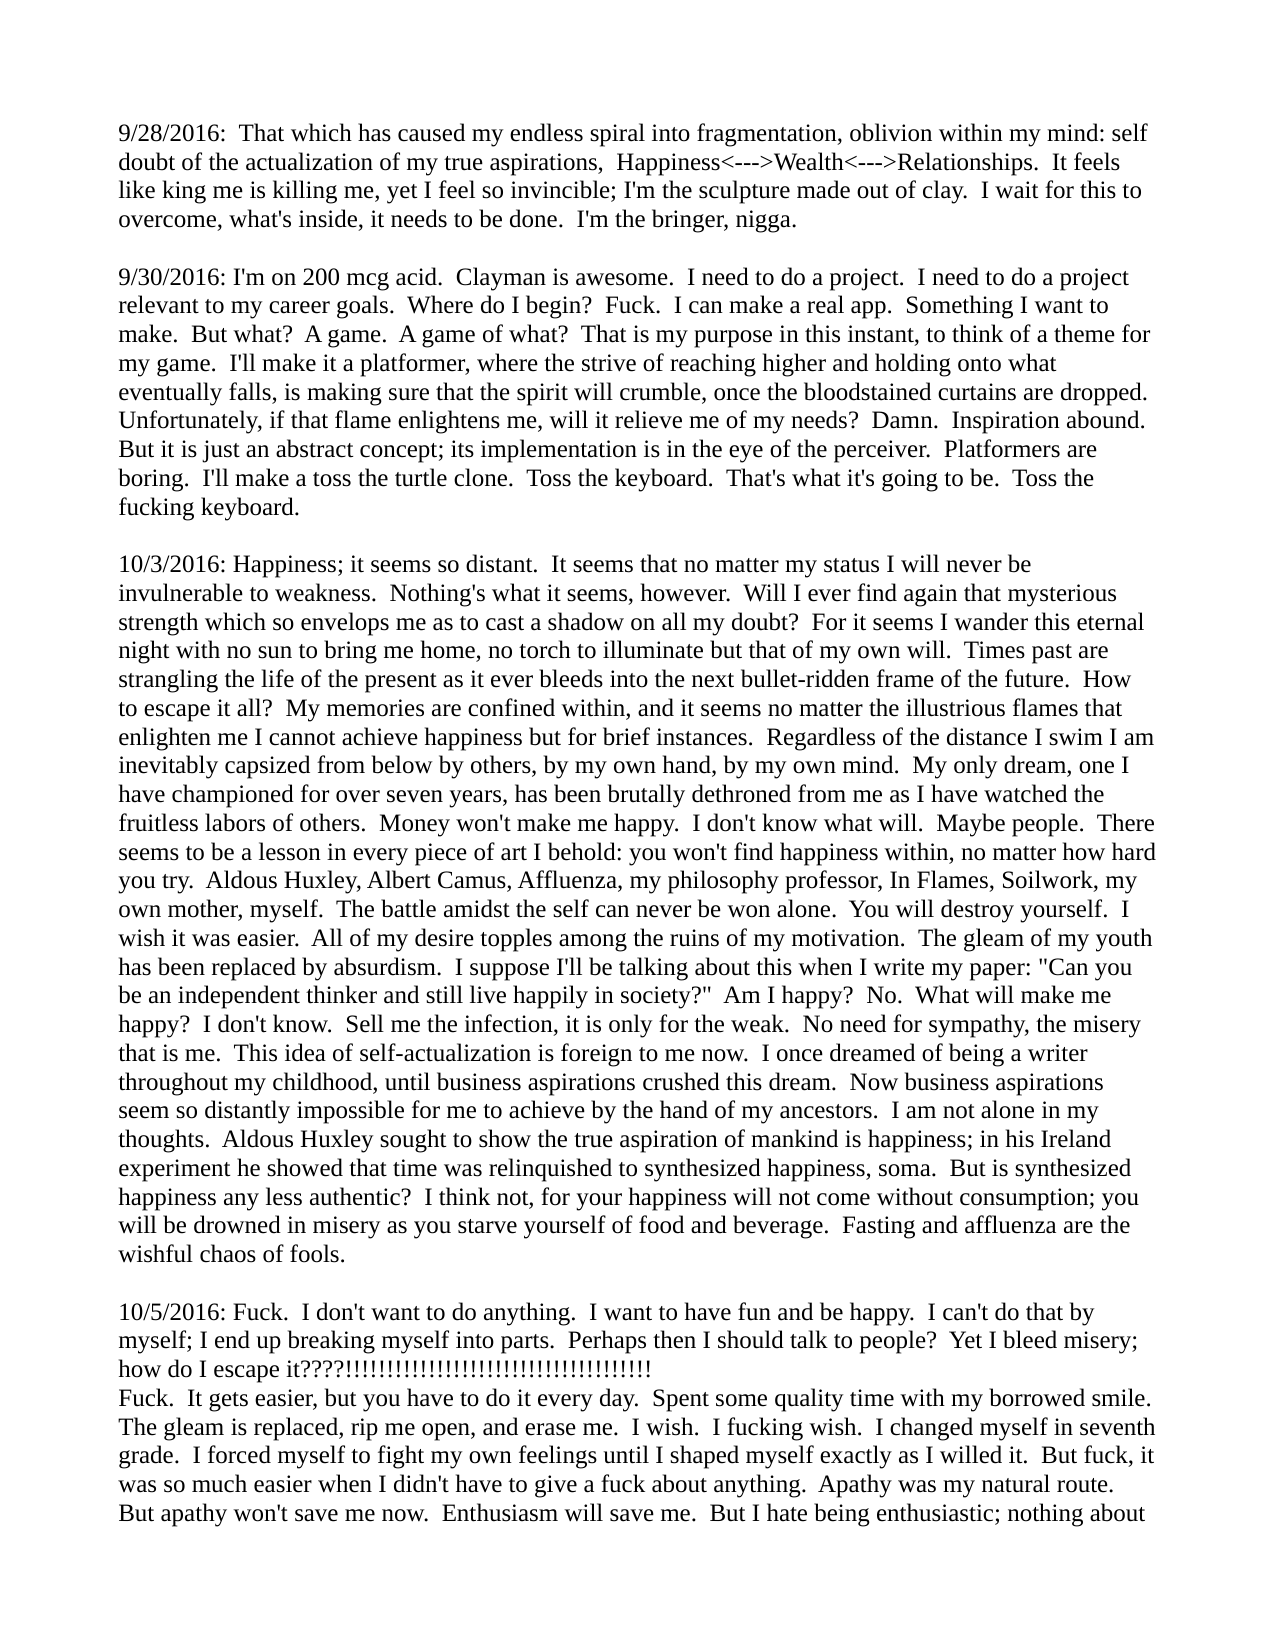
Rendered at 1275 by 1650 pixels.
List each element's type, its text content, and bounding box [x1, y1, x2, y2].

text 10/5/2016: Fuck. I don't want to do anything. I want to have fun and be happy. I can't do that by myself; I end up breaking myself into parts. Perhaps then I should talk to people? Yet I bleed misery; how do I escape it????!!!!!!!!!!!!!!!!!!!!!!!!!!!!!!!!!!!!! [118, 1297, 1157, 1383]
text 9/30/2016: I'm on 200 mcg acid. Clayman is awesome. I need to do a project. I need to do a project relevant to my career goals. Where do I begin? Fuck. I can make a real app. Something I want to make. But what? A game. A game of what? That is my purpose in this instant, to think of a theme for my game. I'll make it a platformer, where the strive of reaching higher and holding onto what eventually falls, is making sure that the spirit will crumble, once the bloodstained curtains are dropped. Unfortunately, if that flame enlightens me, will it relieve me of my needs? Damn. Inspiration abound. But it is just an abstract concept; its implementation is in the eye of the perceiver. Platformers are boring. I'll make a toss the turtle clone. Toss the keyboard. That's what it's going to be. Toss the fucking keyboard. [118, 262, 1157, 521]
text 10/3/2016: Happiness; it seems so distant. It seems that no matter my status I will never be invulnerable to weakness. Nothing's what it seems, however. Will I ever find again that mysterious strength which so envelops me as to cast a shadow on all my doubt? For it seems I wander this eternal night with no sun to bring me home, no torch to illuminate but that of my own will. Times past are strangling the life of the present as it ever bleeds into the next bullet-ridden frame of the future. How to escape it all? My memories are confined within, and it seems no matter the illustrious flames that enlighten me I cannot achieve happiness but for brief instances. Regardless of the distance I swim I am inevitably capsized from below by others, by my own hand, by my own mind. My only dream, one I have championed for over seven years, has been brutally dethroned from me as I have watched the fruitless labors of others. Money won't make me happy. I don't know what will. Maybe people. There seems to be a lesson in every piece of art I behold: you won't find happiness within, no matter how hard you try. Aldous Huxley, Albert Camus, Affluenza, my philosophy professor, In Flames, Soilwork, my own mother, myself. The battle amidst the self can never be won alone. You will destroy yourself. I wish it was easier. All of my desire topples among the ruins of my motivation. The gleam of my youth has been replaced by absurdism. I suppose I'll be talking about this when I write my paper: "Can you be an independent thinker and still live happily in society?" Am I happy? No. What will make me happy? I don't know. Sell me the infection, it is only for the weak. No need for sympathy, the misery that is me. This idea of self-actualization is foreign to me now. I once dreamed of being a writer throughout my childhood, until business aspirations crushed this dream. Now business aspirations seem so distantly impossible for me to achieve by the hand of my ancestors. I am not alone in my thoughts. Aldous Huxley sought to show the true aspiration of mankind is happiness; in his Ireland experiment he showed that time was relinquished to synthesized happiness, soma. But is synthesized happiness any less authentic? I think not, for your happiness will not come without consumption; you will be drowned in misery as you starve yourself of food and beverage. Fasting and affluenza are the wishful chaos of fools. [118, 549, 1157, 1268]
text 9/28/2016: That which has caused my endless spiral into fragmentation, oblivion within my mind: self doubt of the actualization of my true aspirations, Happiness<--->Wealth<--->Relationships. It feels like king me is killing me, yet I feel so invincible; I'm the sculpture made out of clay. I wait for this to overcome, what's inside, it needs to be done. I'm the bringer, nigga. [118, 118, 1157, 233]
text Fuck. It gets easier, but you have to do it every day. Spent some quality time with my borrowed smile. The gleam is replaced, rip me open, and erase me. I wish. I fucking wish. I changed myself in seventh grade. I forced myself to fight my own feelings until I shaped myself exactly as I willed it. But fuck, it was so much easier when I didn't have to give a fuck about anything. Apathy was my natural route. But apathy won't save me now. Enthusiasm will save me. But I hate being enthusiastic; nothing about [118, 1383, 1157, 1527]
